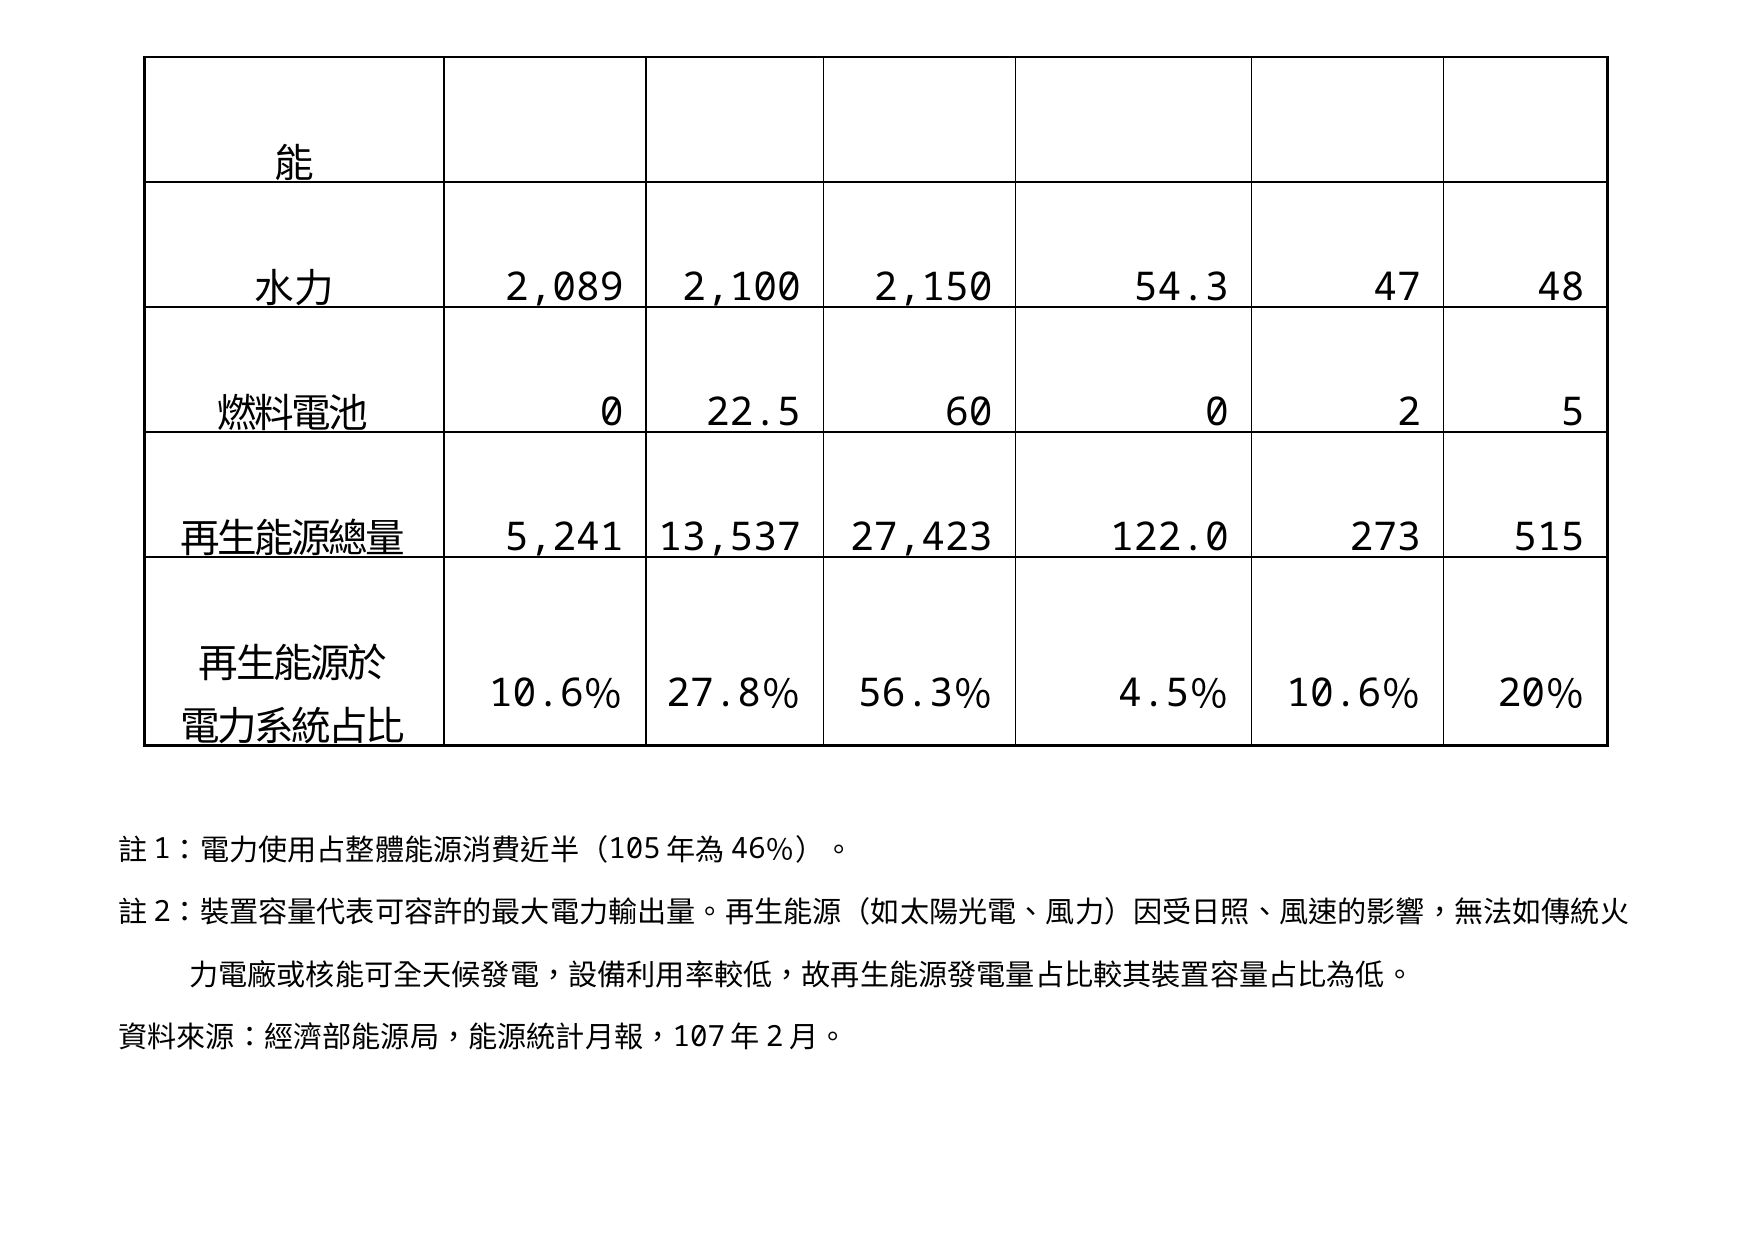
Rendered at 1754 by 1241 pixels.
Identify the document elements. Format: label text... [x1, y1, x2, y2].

table_cell 5 [1444, 308, 1606, 431]
table_cell 122.0 [1016, 433, 1251, 556]
table_cell 燃料電池 [146, 308, 443, 431]
table_cell 22.5 [647, 308, 823, 431]
text 註2：裝置容量代表可容許的最大電力輸出量。再生能源（如太陽光電、風力）因受日照、風速的影響，無法如傳統火力電廠或核能可全天候發電，設備利用率較低，故再生能源發電量占比較其裝置容量占比為低。 [118, 868, 1636, 993]
table_cell 47 [1252, 183, 1443, 306]
table_cell 54.3 [1016, 183, 1251, 306]
table_cell [647, 58, 823, 181]
table_cell 10.6％ [445, 558, 645, 743]
table_cell 48 [1444, 183, 1606, 306]
table_cell 20％ [1444, 558, 1606, 743]
table_cell 2,100 [647, 183, 823, 306]
table_cell 13,537 [647, 433, 823, 556]
table_cell 2,150 [824, 183, 1015, 306]
table_cell 4.5％ [1016, 558, 1251, 743]
table_cell [824, 58, 1015, 181]
table_cell 515 [1444, 433, 1606, 556]
table_cell 2 [1252, 308, 1443, 431]
text 資料來源：經濟部能源局，能源統計月報，107年2月。 [118, 993, 1636, 1056]
table_cell 再生能源總量 [146, 433, 443, 556]
table_cell [1016, 58, 1251, 181]
table_cell 27,423 [824, 433, 1015, 556]
table_cell 60 [824, 308, 1015, 431]
table_cell [1252, 58, 1443, 181]
table_cell 2,089 [445, 183, 645, 306]
table_cell 56.3％ [824, 558, 1015, 743]
table_cell 再生能源於 電力系統占比 [146, 558, 443, 743]
table_cell [1444, 58, 1606, 181]
table_cell 0 [1016, 308, 1251, 431]
table_cell 10.6％ [1252, 558, 1443, 743]
text 註1：電力使用占整體能源消費近半（105年為46％）。 [118, 806, 1636, 868]
table_cell 27.8％ [647, 558, 823, 743]
table_cell 273 [1252, 433, 1443, 556]
table_cell 水力 [146, 183, 443, 306]
table_cell [445, 58, 645, 181]
table_cell 0 [445, 308, 645, 431]
table_cell 能 [146, 58, 443, 181]
table_cell 5,241 [445, 433, 645, 556]
